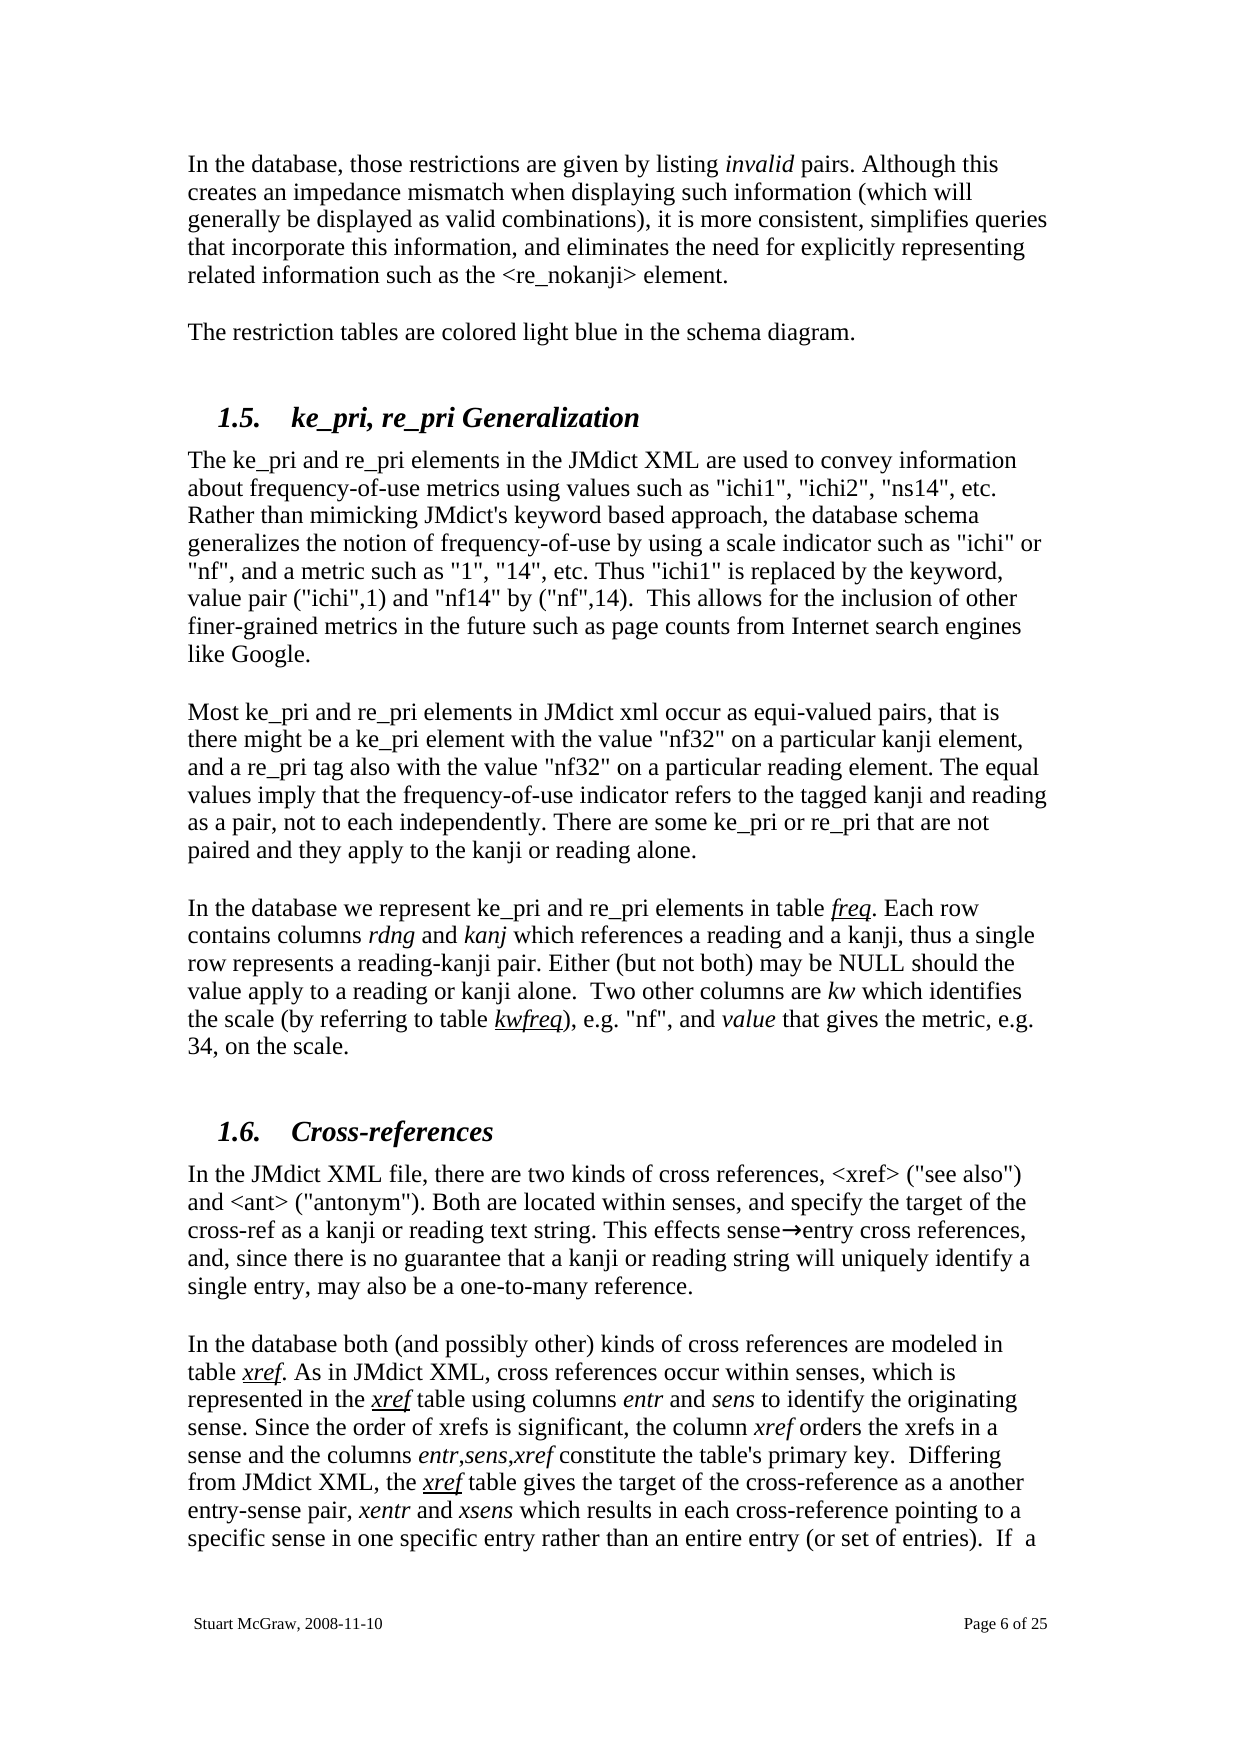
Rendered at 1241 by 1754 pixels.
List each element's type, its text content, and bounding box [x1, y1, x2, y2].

subtitle ke_pri, re_pri Generalization [187, 402, 1053, 434]
text The ke_pri and re_pri elements in the JMdict XML are used to convey information about frequency-of-use metrics using values such as "ichi1", "ichi2", "ns14", etc. Rather than mimicking JMdict's keyword based approach, the database schema generalizes the notion of frequency-of-use by using a scale indicator such as "ichi" or "nf", and a metric such as "1", "14", etc. Thus "ichi1" is replaced by the keyword, value pair ("ichi",1) and "nf14" by ("nf",14). This allows for the inclusion of other finer-grained metrics in the future such as page counts from Internet search engines like Google. [187, 446, 1053, 668]
text In the database, those restrictions are given by listing invalid pairs. Although this creates an impedance mismatch when displaying such information (which will generally be displayed as valid combinations), it is more consistent, simplifies queries that incorporate this information, and eliminates the need for explicitly representing related information such as the <re_nokanji> element. [187, 150, 1053, 288]
text In the JMdict XML file, there are two kinds of cross references, <xref> ("see also") and <ant> ("antonym"). Both are located within senses, and specify the target of the cross-ref as a kanji or reading text string. This effects sense→entry cross references, and, since there is no guarantee that a kanji or reading string will uniquely identify a single entry, may also be a one-to-many reference. [187, 1160, 1053, 1300]
subtitle Cross-references [187, 1116, 1053, 1148]
text In the database both (and possibly other) kinds of cross references are modeled in table xref. As in JMdict XML, cross references occur within senses, which is represented in the xref table using columns entr and sens to identify the originating sense. Since the order of xrefs is significant, the column xref orders the xrefs in a sense and the columns entr,sens,xref constitute the table's primary key. Differing from JMdict XML, the xref table gives the target of the cross-reference as a another entry-sense pair, xentr and xsens which results in each cross-reference pointing to a specific sense in one specific entry rather than an entire entry (or set of entries). If a [187, 1330, 1053, 1552]
text In the database we represent ke_pri and re_pri elements in table freq. Each row contains columns rdng and kanj which references a reading and a kanji, thus a single row represents a reading-kanji pair. Either (but not both) may be NULL should the value apply to a reading or kanji alone. Two other columns are kw which identifies the scale (by referring to table kwfreq), e.g. "nf", and value that gives the metric, e.g. 34, on the scale. [187, 894, 1053, 1060]
text Most ke_pri and re_pri elements in JMdict xml occur as equi-valued pairs, that is there might be a ke_pri element with the value "nf32" on a particular kanji element, and a re_pri tag also with the value "nf32" on a particular reading element. The equal values imply that the frequency-of-use indicator refers to the tagged kanji and reading as a pair, not to each independently. There are some ke_pri or re_pri that are not paired and they apply to the kanji or reading alone. [187, 698, 1053, 864]
text The restriction tables are colored light blue in the schema diagram. [187, 318, 1053, 346]
